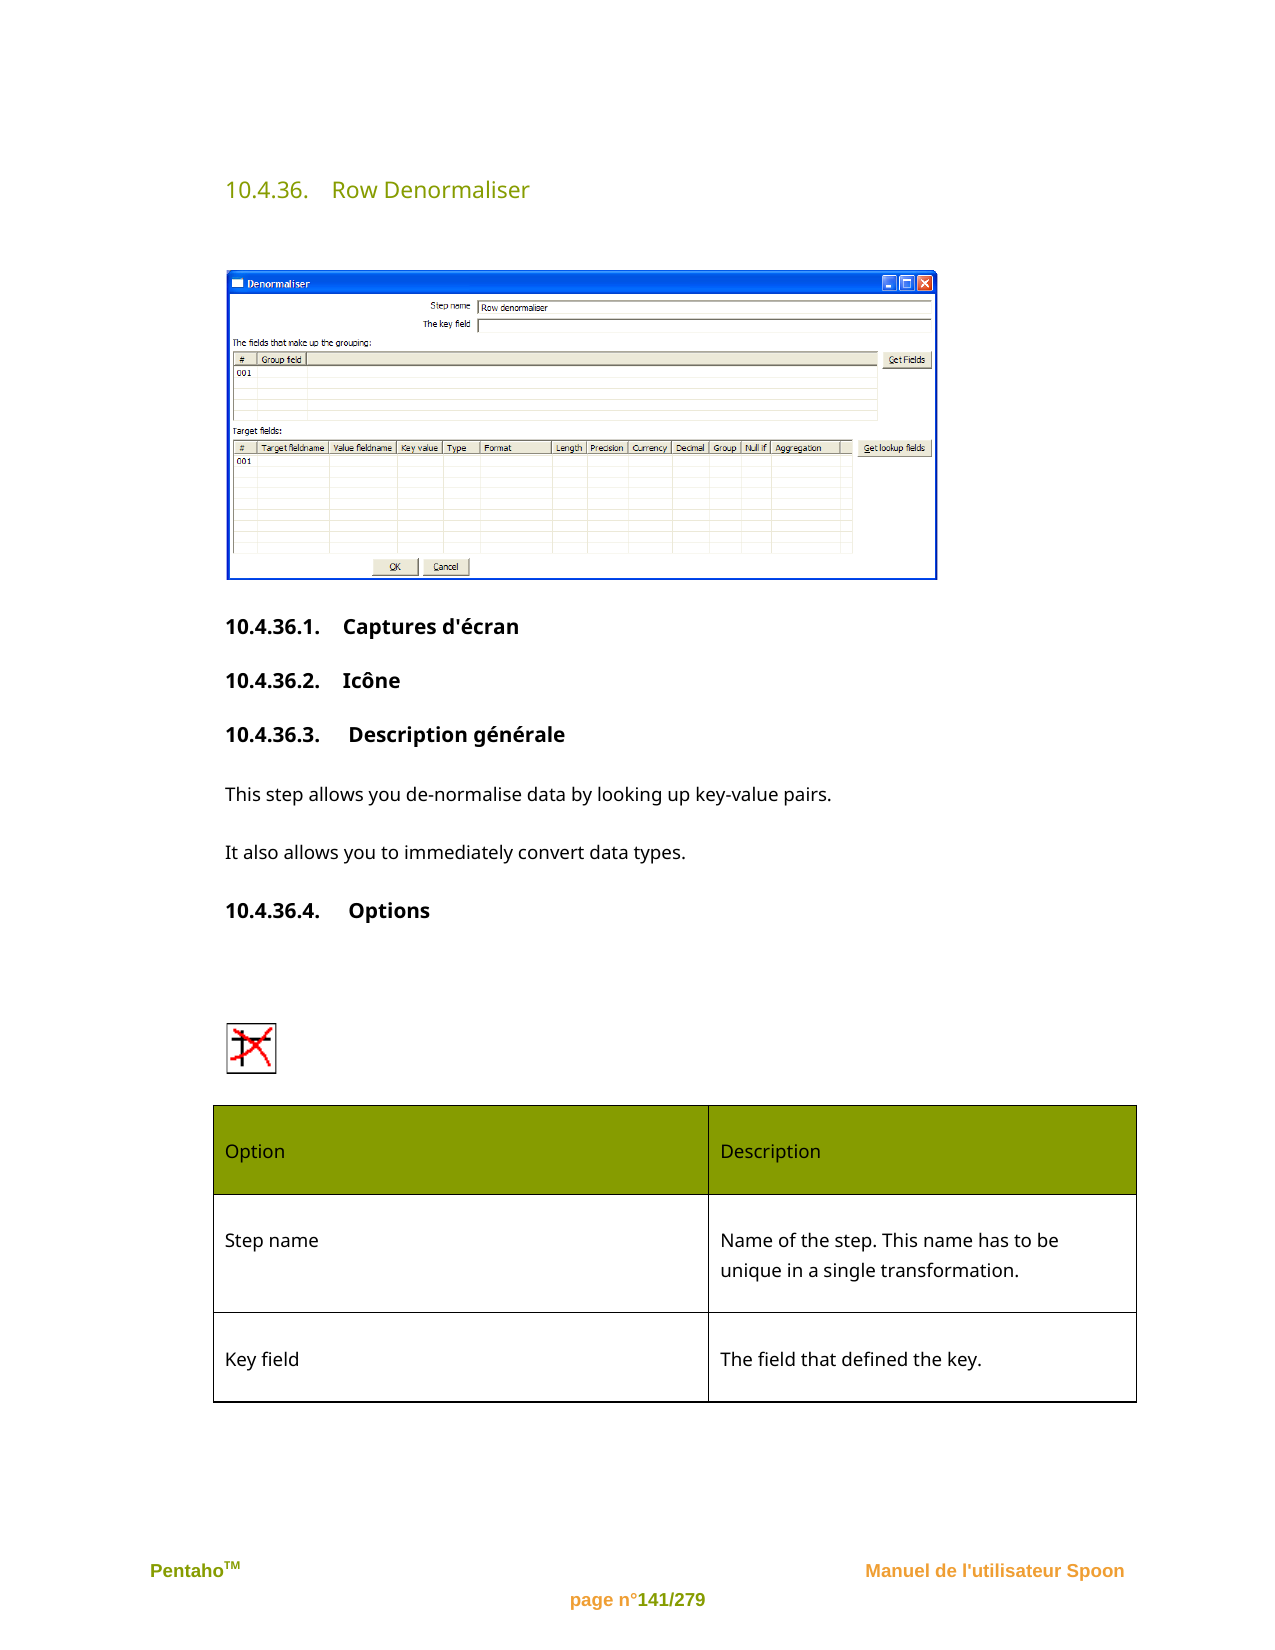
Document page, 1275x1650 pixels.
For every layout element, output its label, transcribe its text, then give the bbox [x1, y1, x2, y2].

subtitle Options [225, 895, 1125, 924]
table_cell Key field [214, 1313, 708, 1401]
subtitle Icône [225, 665, 1125, 694]
table_header Description [709, 1106, 1136, 1194]
subtitle Row Denormaliser [225, 175, 1125, 204]
table_header Option [214, 1106, 708, 1194]
table_cell Name of the step. This name has to be unique in a single transformation. [709, 1195, 1136, 1312]
text It also allows you to immediately convert data types. [225, 836, 1125, 866]
subtitle Captures d'écran [225, 229, 1125, 640]
subtitle Description générale [225, 719, 1125, 748]
picture [226, 1023, 277, 1074]
table_cell Step name [214, 1195, 708, 1312]
table_cell The field that defined the key. [709, 1313, 1136, 1401]
text This step allows you de-normalise data by looking up key-value pairs. [225, 778, 1125, 807]
